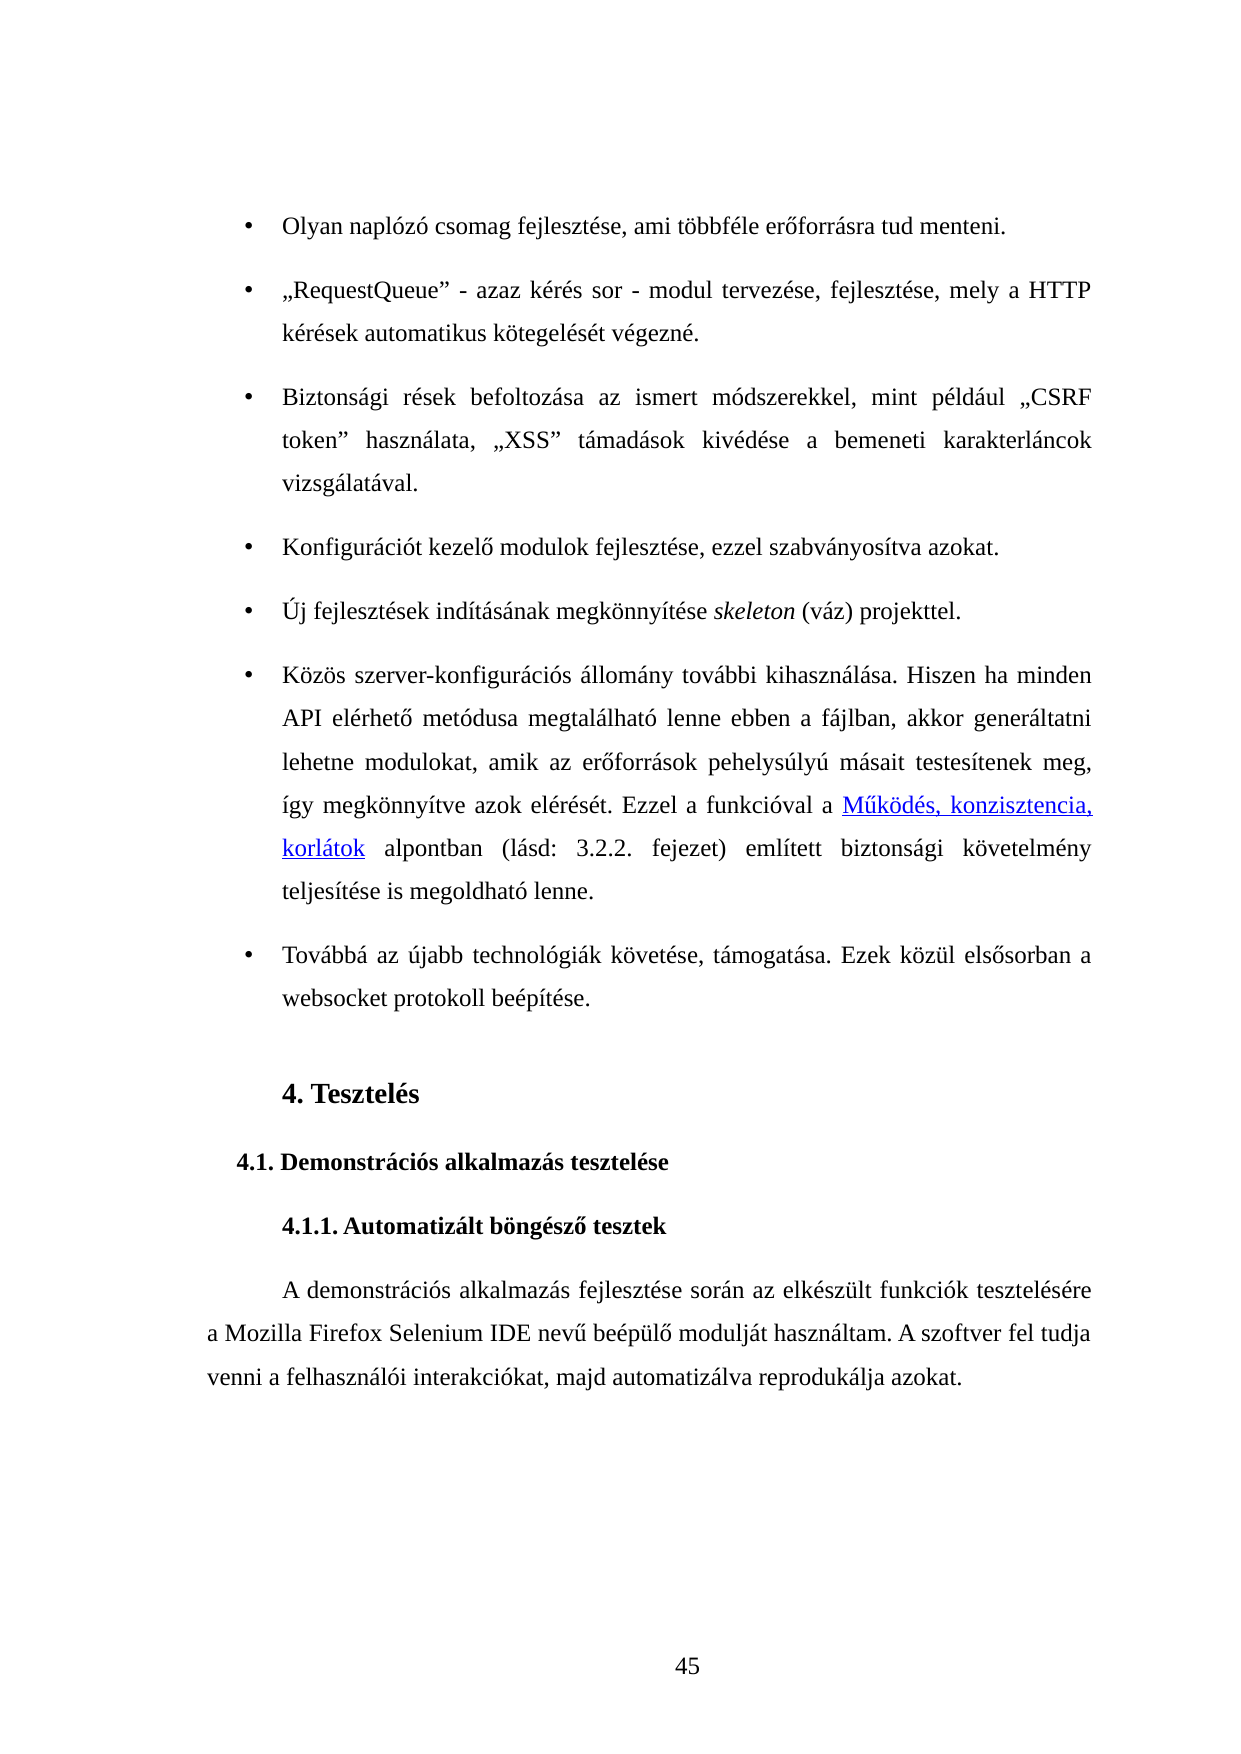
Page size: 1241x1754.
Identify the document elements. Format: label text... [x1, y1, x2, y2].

subtitle 4.1.1. Automatizált böngésző tesztek [244, 1211, 1092, 1240]
list Biztonsági rések befoltozása az ismert módszerekkel, mint például „CSRF token” használata, „XSS” támadások kivédése a bemeneti karakterláncok vizsgálatával. [244, 382, 1092, 497]
list „RequestQueue” - azaz kérés sor - modul tervezése, fejlesztése, mely a HTTP kérések automatikus kötegelését végezné. [244, 275, 1092, 347]
subtitle 4.1. Demonstrációs alkalmazás tesztelése [207, 1147, 1092, 1176]
list Olyan naplózó csomag fejlesztése, ami többféle erőforrásra tud menteni. [244, 211, 1092, 240]
list Új fejlesztések indításának megkönnyítése skeleton (váz) projekttel. [244, 596, 1092, 625]
list Továbbá az újabb technológiák követése, támogatása. Ezek közül elsősorban a websocket protokoll beépítése. [244, 940, 1092, 1012]
list Konfigurációt kezelő modulok fejlesztése, ezzel szabványosítva azokat. [244, 532, 1092, 561]
text A demonstrációs alkalmazás fejlesztése során az elkészült funkciók tesztelésére a Mozilla Firefox Selenium IDE nevű beépülő modulját használtam. A szoftver fel tudja venni a felhasználói interakciókat, majd automatizálva reprodukálja azokat. [207, 1275, 1092, 1390]
list Közös szerver-konfigurációs állomány további kihasználása. Hiszen ha minden API elérhető metódusa megtalálható lenne ebben a fájlban, akkor generáltatni lehetne modulokat, amik az erőforrások pehelysúlyú másait testesítenek meg, így megkönnyítve azok elérését. Ezzel a funkcióval a Működés, konzisztencia, korlátok alpontban (lásd: 3.2.2. fejezet) említett biztonsági követelmény teljesítése is megoldható lenne. [244, 660, 1092, 905]
subtitle 4. Tesztelés [207, 1076, 1092, 1110]
